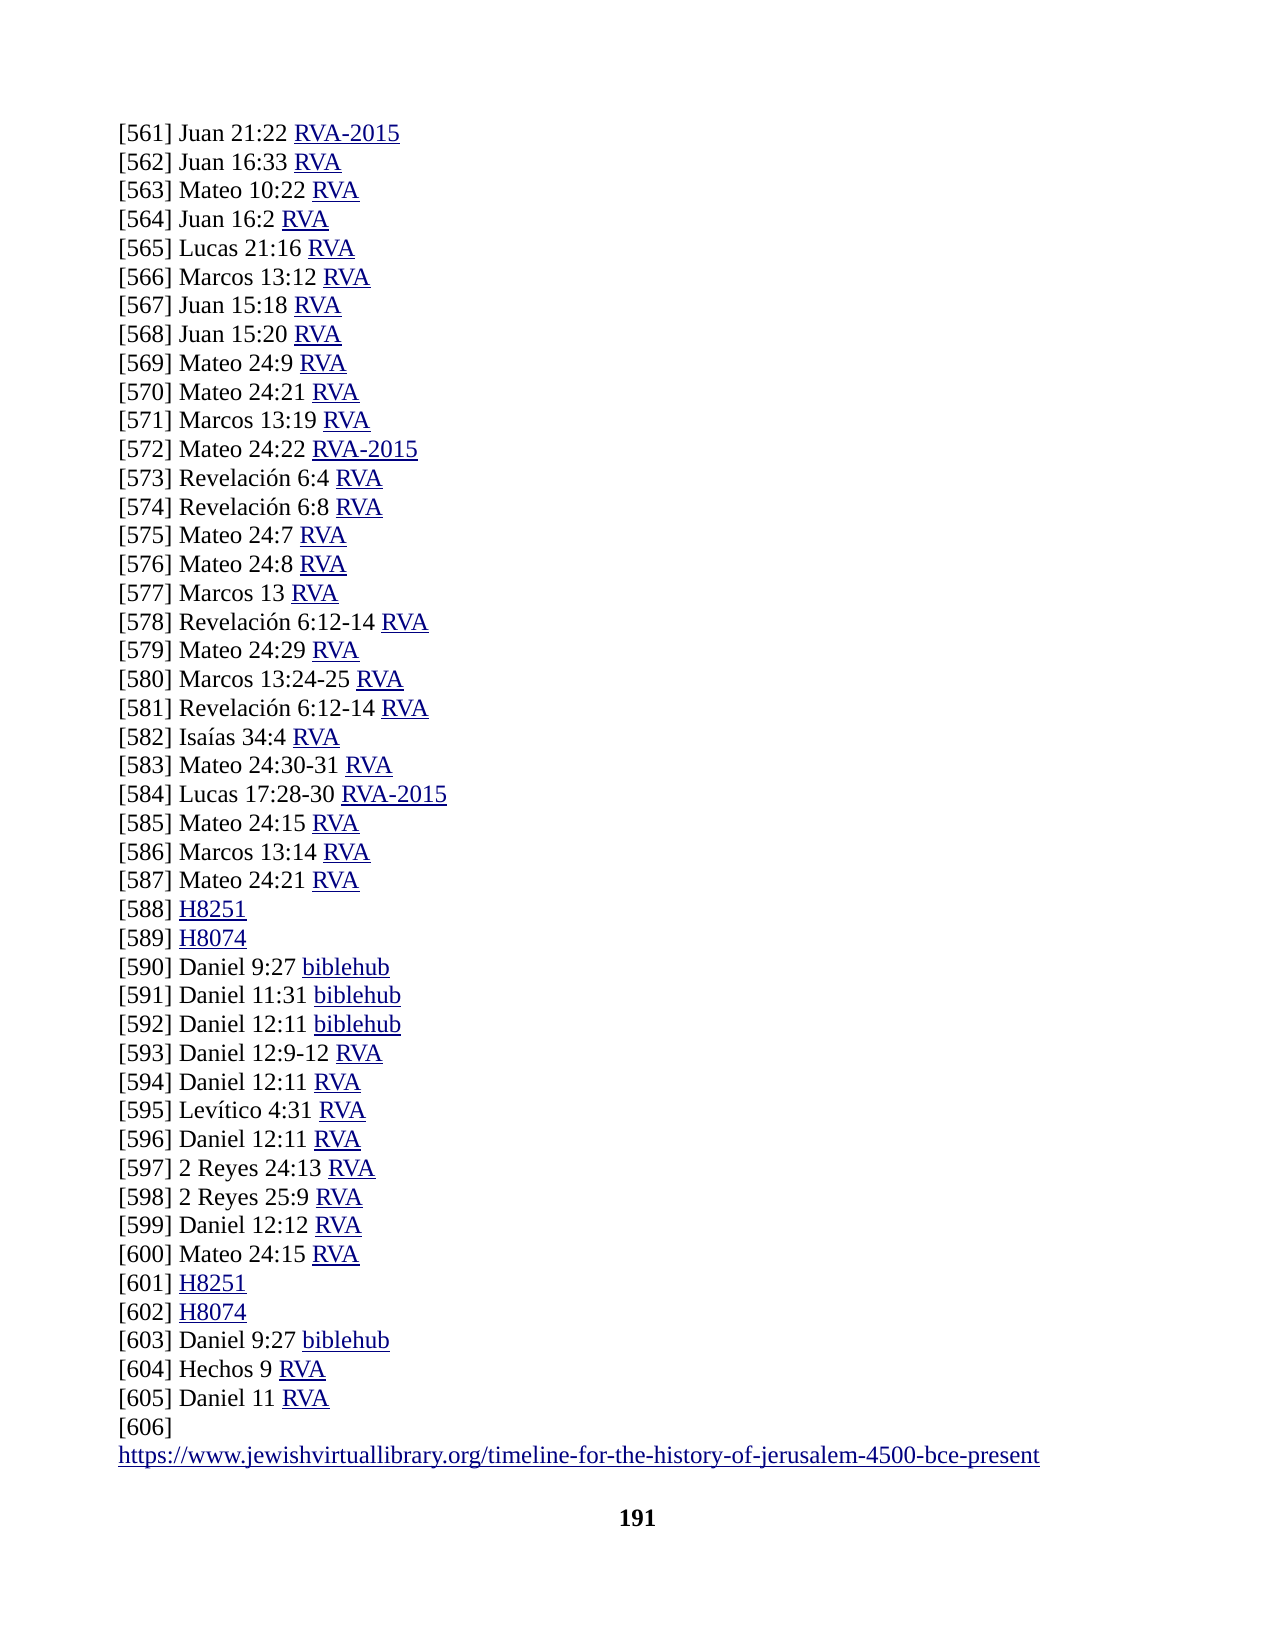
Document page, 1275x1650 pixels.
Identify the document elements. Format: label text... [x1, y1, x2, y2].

text Isaías 34:4 RVA [118, 722, 1157, 751]
text Mateo 24:30-31 RVA [118, 751, 1157, 779]
text Mateo 24:21 RVA [118, 377, 1157, 406]
text Juan 21:22 RVA-2015 [118, 118, 1157, 147]
text Daniel 11 RVA [118, 1383, 1157, 1412]
text Mateo 10:22 RVA [118, 176, 1157, 204]
text Juan 15:18 RVA [118, 291, 1157, 319]
text Marcos 13 RVA [118, 578, 1157, 607]
text Daniel 12:11 RVA [118, 1124, 1157, 1153]
text H8251 [118, 894, 1157, 923]
text Mateo 24:15 RVA [118, 1239, 1157, 1268]
text Daniel 12:11 biblehub [118, 1009, 1157, 1038]
text Daniel 11:31 biblehub [118, 981, 1157, 1009]
text 2 Reyes 24:13 RVA [118, 1153, 1157, 1182]
text Mateo 24:7 RVA [118, 521, 1157, 549]
text Juan 16:2 RVA [118, 204, 1157, 233]
text Lucas 21:16 RVA [118, 233, 1157, 262]
text Mateo 24:15 RVA [118, 808, 1157, 837]
text https://www.jewishvirtuallibrary.org/timeline-for-the-history-of-jerusalem-4500-bce-present [118, 1441, 1157, 1469]
text H8074 [118, 923, 1157, 952]
text Mateo 24:29 RVA [118, 636, 1157, 664]
text H8074 [118, 1297, 1157, 1326]
text Marcos 13:19 RVA [118, 406, 1157, 434]
text Marcos 13:24-25 RVA [118, 664, 1157, 693]
text Daniel 9:27 biblehub [118, 952, 1157, 981]
text Marcos 13:12 RVA [118, 262, 1157, 291]
text Juan 16:33 RVA [118, 147, 1157, 176]
text Daniel 9:27 biblehub [118, 1326, 1157, 1354]
text Mateo 24:9 RVA [118, 348, 1157, 377]
text H8251 [118, 1268, 1157, 1297]
text Levítico 4:31 RVA [118, 1096, 1157, 1124]
text Lucas 17:28-30 RVA-2015 [118, 779, 1157, 808]
text Marcos 13:14 RVA [118, 837, 1157, 866]
text Revelación 6:12-14 RVA [118, 607, 1157, 636]
text Mateo 24:21 RVA [118, 866, 1157, 894]
text Daniel 12:12 RVA [118, 1211, 1157, 1239]
text Hechos 9 RVA [118, 1354, 1157, 1383]
text Mateo 24:22 RVA-2015 [118, 434, 1157, 463]
text Revelación 6:12-14 RVA [118, 693, 1157, 722]
text Daniel 12:9-12 RVA [118, 1038, 1157, 1067]
text 2 Reyes 25:9 RVA [118, 1182, 1157, 1211]
text Daniel 12:11 RVA [118, 1067, 1157, 1096]
text Revelación 6:4 RVA [118, 463, 1157, 492]
text Revelación 6:8 RVA [118, 492, 1157, 521]
text Mateo 24:8 RVA [118, 549, 1157, 578]
text Juan 15:20 RVA [118, 319, 1157, 348]
